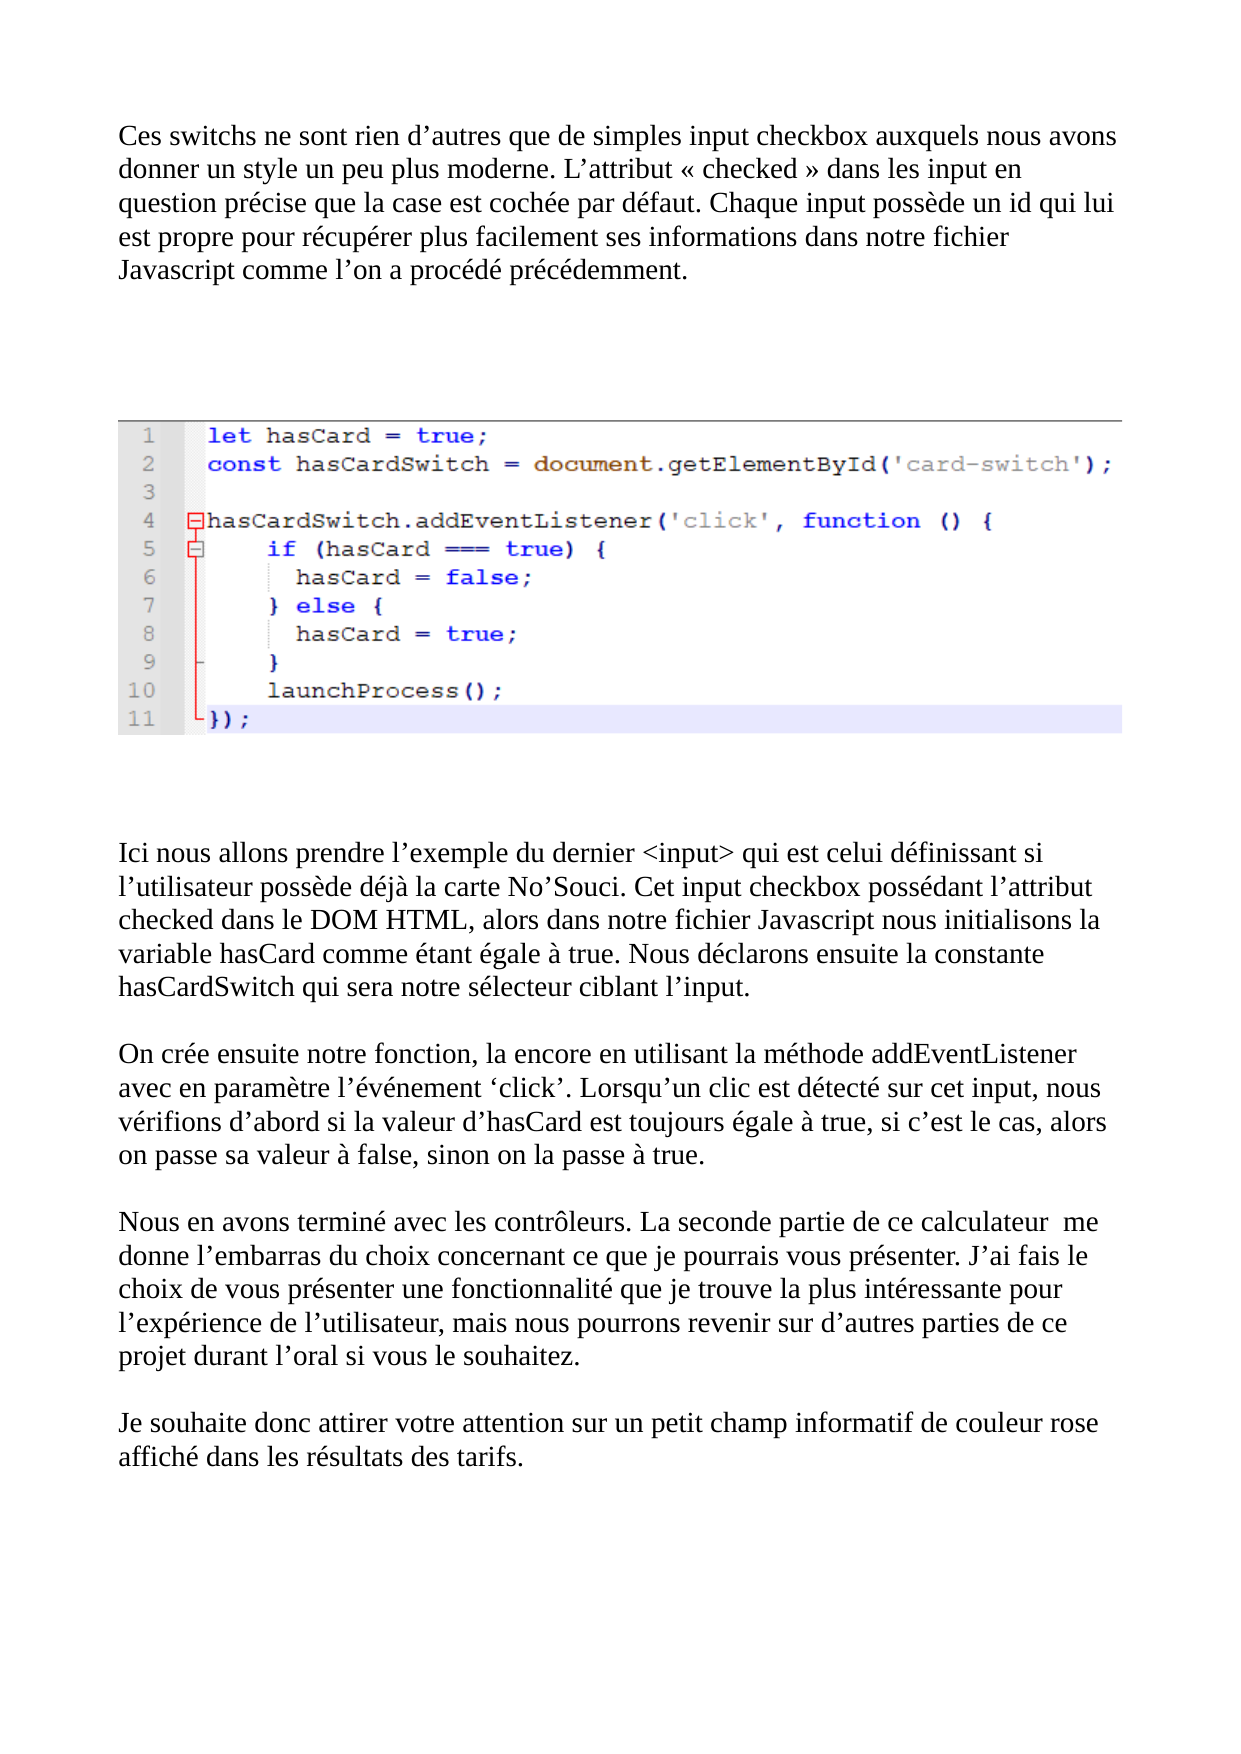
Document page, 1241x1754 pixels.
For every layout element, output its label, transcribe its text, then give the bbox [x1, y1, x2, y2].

text Ici nous allons prendre l’exemple du dernier <input> qui est celui définissant si l’utilisateur possède déjà la carte No’Souci. Cet input checkbox possédant l’attribut checked dans le DOM HTML, alors dans notre fichier Javascript nous initialisons la variable hasCard comme étant égale à true. Nous déclarons ensuite la constante hasCardSwitch qui sera notre sélecteur ciblant l’input. [118, 835, 1122, 1003]
text Nous en avons terminé avec les contrôleurs. La seconde partie de ce calculateur me donne l’embarras du choix concernant ce que je pourrais vous présenter. J’ai fais le choix de vous présenter une fonctionnalité que je trouve la plus intéressante pour l’expérience de l’utilisateur, mais nous pourrons revenir sur d’autres parties de ce projet durant l’oral si vous le souhaitez. [118, 1204, 1122, 1372]
picture [118, 420, 1123, 735]
text Je souhaite donc attirer votre attention sur un petit champ informatif de couleur rose affiché dans les résultats des tarifs. [118, 1406, 1122, 1473]
text Ces switchs ne sont rien d’autres que de simples input checkbox auxquels nous avons donner un style un peu plus moderne. L’attribut « checked » dans les input en question précise que la case est cochée par défaut. Chaque input possède un id qui lui est propre pour récupérer plus facilement ses informations dans notre fichier Javascript comme l’on a procédé précédemment. [118, 118, 1122, 286]
text On crée ensuite notre fonction, la encore en utilisant la méthode addEventListener avec en paramètre l’événement ‘click’. Lorsqu’un clic est détecté sur cet input, nous vérifions d’abord si la valeur d’hasCard est toujours égale à true, si c’est le cas, alors on passe sa valeur à false, sinon on la passe à true. [118, 1037, 1122, 1171]
